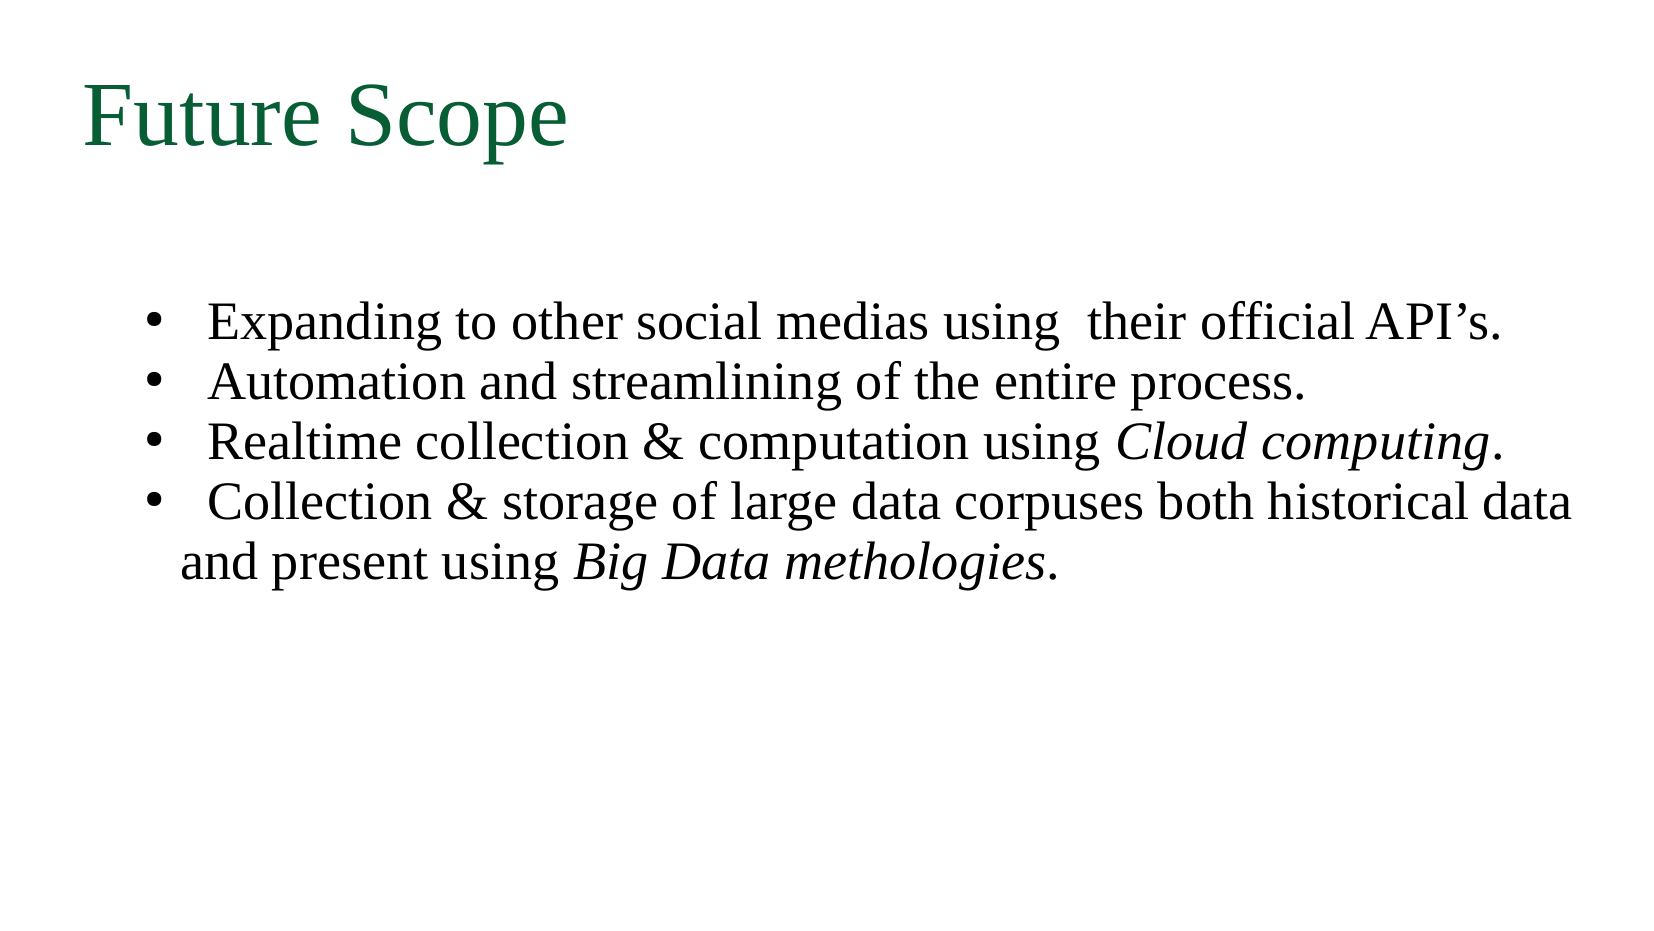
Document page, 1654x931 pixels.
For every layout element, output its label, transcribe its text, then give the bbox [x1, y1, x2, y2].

text_box Expanding to other social medias using their official API’s. Automation and streamlining of the entire process. Realtime collection & computation using Cloud computing. Collection & storage of large data corpuses both historical data and present using Big Data methologies. [129, 283, 1607, 709]
subtitle [94, 0, 1583, 745]
title Future Scope [82, 37, 94, 193]
